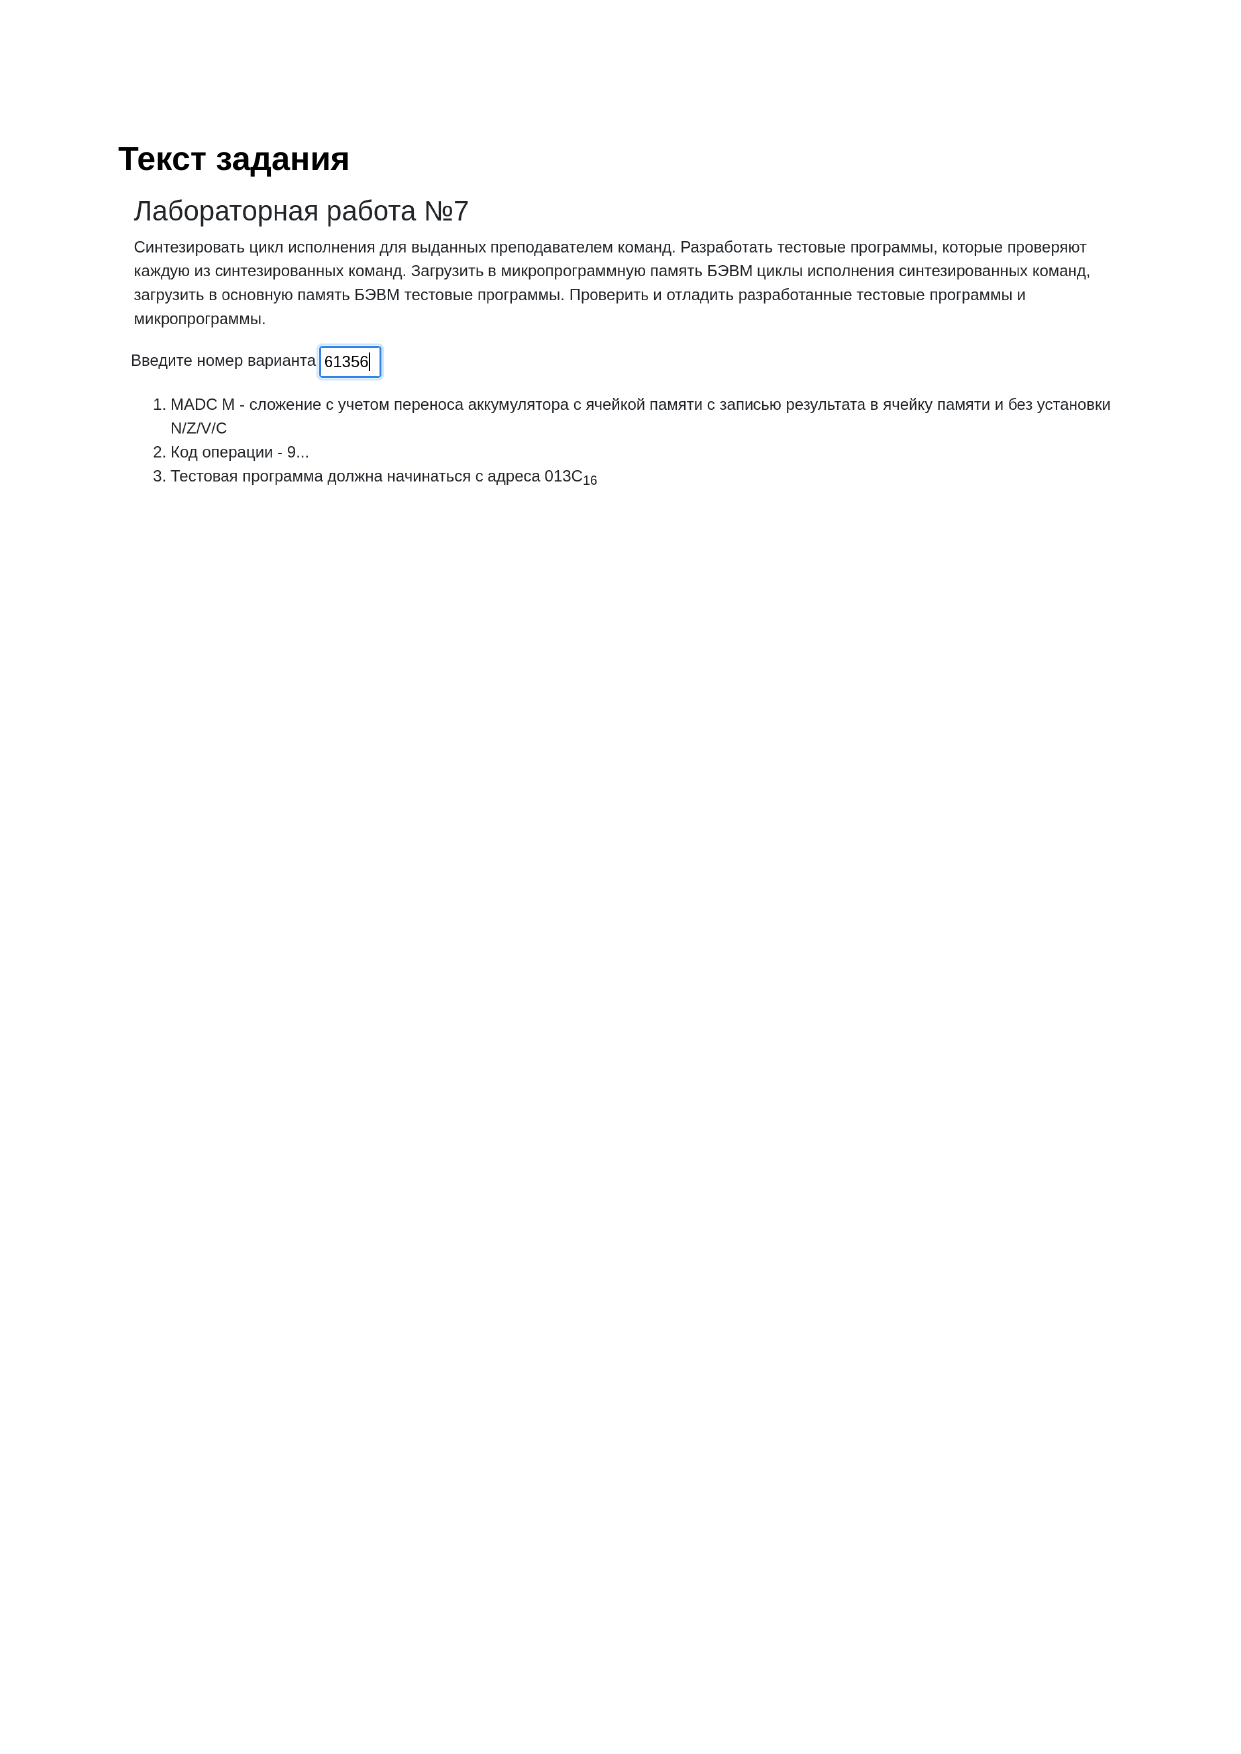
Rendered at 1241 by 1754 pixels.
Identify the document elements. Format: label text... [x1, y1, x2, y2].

picture [118, 190, 1123, 503]
subtitle Текст задания [118, 139, 1122, 177]
